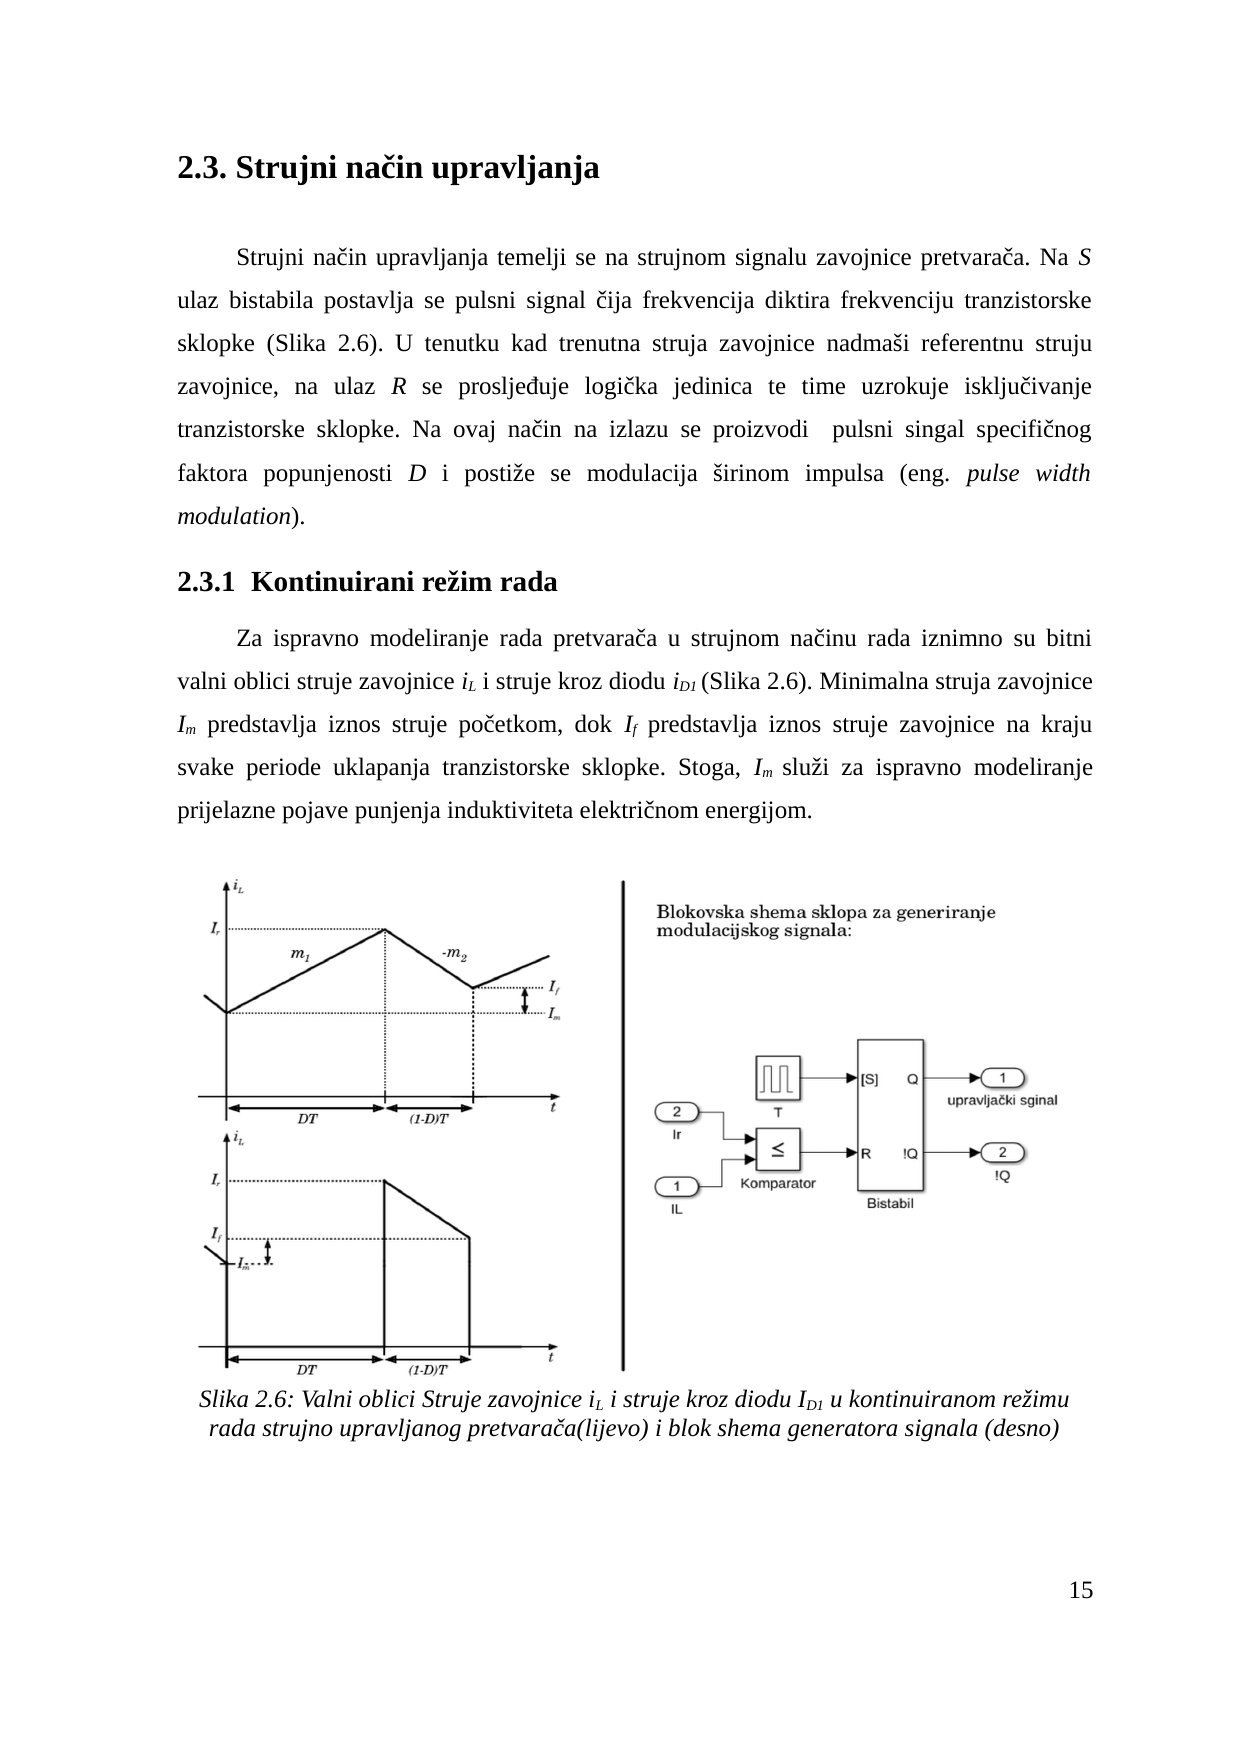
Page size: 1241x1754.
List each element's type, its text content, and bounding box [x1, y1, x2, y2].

text Strujni način upravljanja temelji se na strujnom signalu zavojnice pretvarača. Na S ulaz bistabila postavlja se pulsni signal čija frekvencija diktira frekvenciju tranzistorske sklopke (Slika 2.6). U tenutku kad trenutna struja zavojnice nadmaši referentnu struju zavojnice, na ulaz R se prosljeđuje logička jedinica te time uzrokuje isključivanje tranzistorske sklopke. Na ovaj način na izlazu se proizvodi pulsni singal specifičnog faktora popunjenosti D i postiže se modulacija širinom impulsa (eng. pulse width modulation). [177, 242, 1093, 529]
text Slika 2.6: Valni oblici Struje zavojnice iL i struje kroz diodu ID1 u kontinuiranom režimu rada strujno upravljanog pretvarača(lijevo) i blok shema generatora signala (desno) [177, 1385, 1093, 1442]
subtitle Kontinuirani režim rada [177, 564, 1093, 598]
text Za ispravno modeliranje rada pretvarača u strujnom načinu rada iznimno su bitni valni oblici struje zavojnice iL i struje kroz diodu iD1 (Slika 2.6). Minimalna struja zavojnice Im predstavlja iznos struje početkom, dok If predstavlja iznos struje zavojnice na kraju svake periode uklapanja tranzistorske sklopke. Stoga, Im služi za ispravno modeliranje prijelazne pojave punjenja induktiviteta električnom energijom. [177, 623, 1093, 824]
subtitle Strujni način upravljanja [177, 147, 1093, 185]
picture [177, 868, 1094, 1385]
